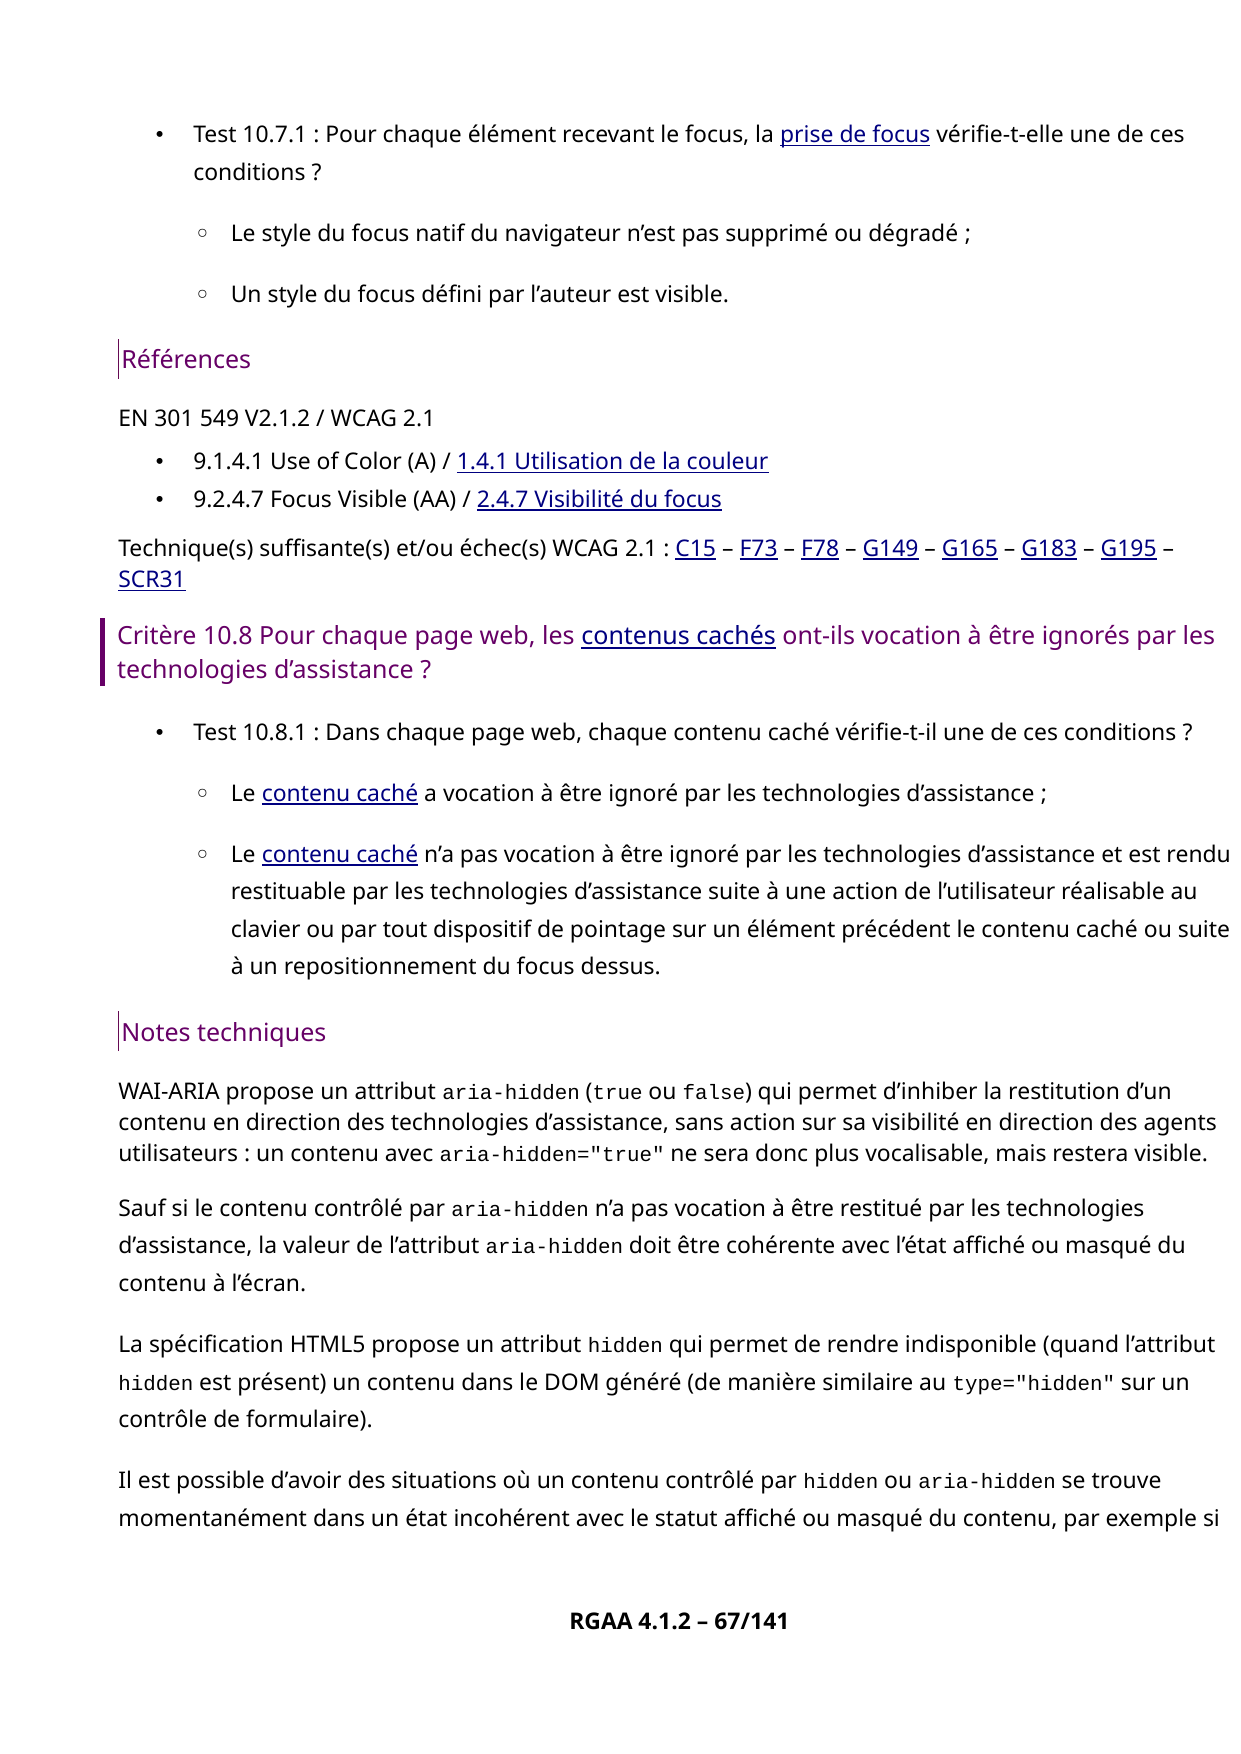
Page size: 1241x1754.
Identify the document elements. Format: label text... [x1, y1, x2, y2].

text Technique(s) suffisante(s) et/ou échec(s) WCAG 2.1 : C15 – F73 – F78 – G149 – G165 – G183 – G195 – SCR31 [118, 532, 1240, 594]
list Un style du focus défini par l’auteur est visible. [193, 278, 1240, 309]
subtitle Références [119, 339, 1240, 379]
list Le contenu caché n’a pas vocation à être ignoré par les technologies d’assistance et est rendu restituable par les technologies d’assistance suite à une action de l’utilisateur réalisable au clavier ou par tout dispositif de pointage sur un élément précédent le contenu caché ou suite à un repositionnement du focus dessus. [193, 838, 1240, 981]
list Test 10.8.1 : Dans chaque page web, chaque contenu caché vérifie-t-il une de ces conditions ? [156, 716, 1240, 747]
text WAI-ARIA propose un attribut aria-hidden (true ou false) qui permet d’inhiber la restitution d’un contenu en direction des technologies d’assistance, sans action sur sa visibilité en direction des agents utilisateurs : un contenu avec aria-hidden="true" ne sera donc plus vocalisable, mais restera visible. [118, 1075, 1240, 1168]
subtitle Critère 10.8 Pour chaque page web, les contenus cachés ont-ils vocation à être ignorés par les technologies d’assistance ? [105, 618, 1240, 686]
text EN 301 549 V2.1.2 / WCAG 2.1 [118, 402, 1240, 433]
list 9.2.4.7 Focus Visible (AA) / 2.4.7 Visibilité du focus [156, 483, 1240, 514]
text Il est possible d’avoir des situations où un contenu contrôlé par hidden ou aria-hidden se trouve momentanément dans un état incohérent avec le statut affiché ou masqué du contenu, par exemple si [118, 1464, 1240, 1533]
list 9.1.4.1 Use of Color (A) / 1.4.1 Utilisation de la couleur [156, 445, 1240, 476]
text La spécification HTML5 propose un attribut hidden qui permet de rendre indisponible (quand l’attribut hidden est présent) un contenu dans le DOM généré (de manière similaire au type="hidden" sur un contrôle de formulaire). [118, 1328, 1240, 1434]
list Le style du focus natif du navigateur n’est pas supprimé ou dégradé ; [193, 217, 1240, 248]
subtitle Notes techniques [119, 1011, 1240, 1051]
list Test 10.7.1 : Pour chaque élément recevant le focus, la prise de focus vérifie-t-elle une de ces conditions ? [156, 118, 1240, 187]
list Le contenu caché a vocation à être ignoré par les technologies d’assistance ; [193, 777, 1240, 808]
text Sauf si le contenu contrôlé par aria-hidden n’a pas vocation à être restitué par les technologies d’assistance, la valeur de l’attribut aria-hidden doit être cohérente avec l’état affiché ou masqué du contenu à l’écran. [118, 1192, 1240, 1298]
